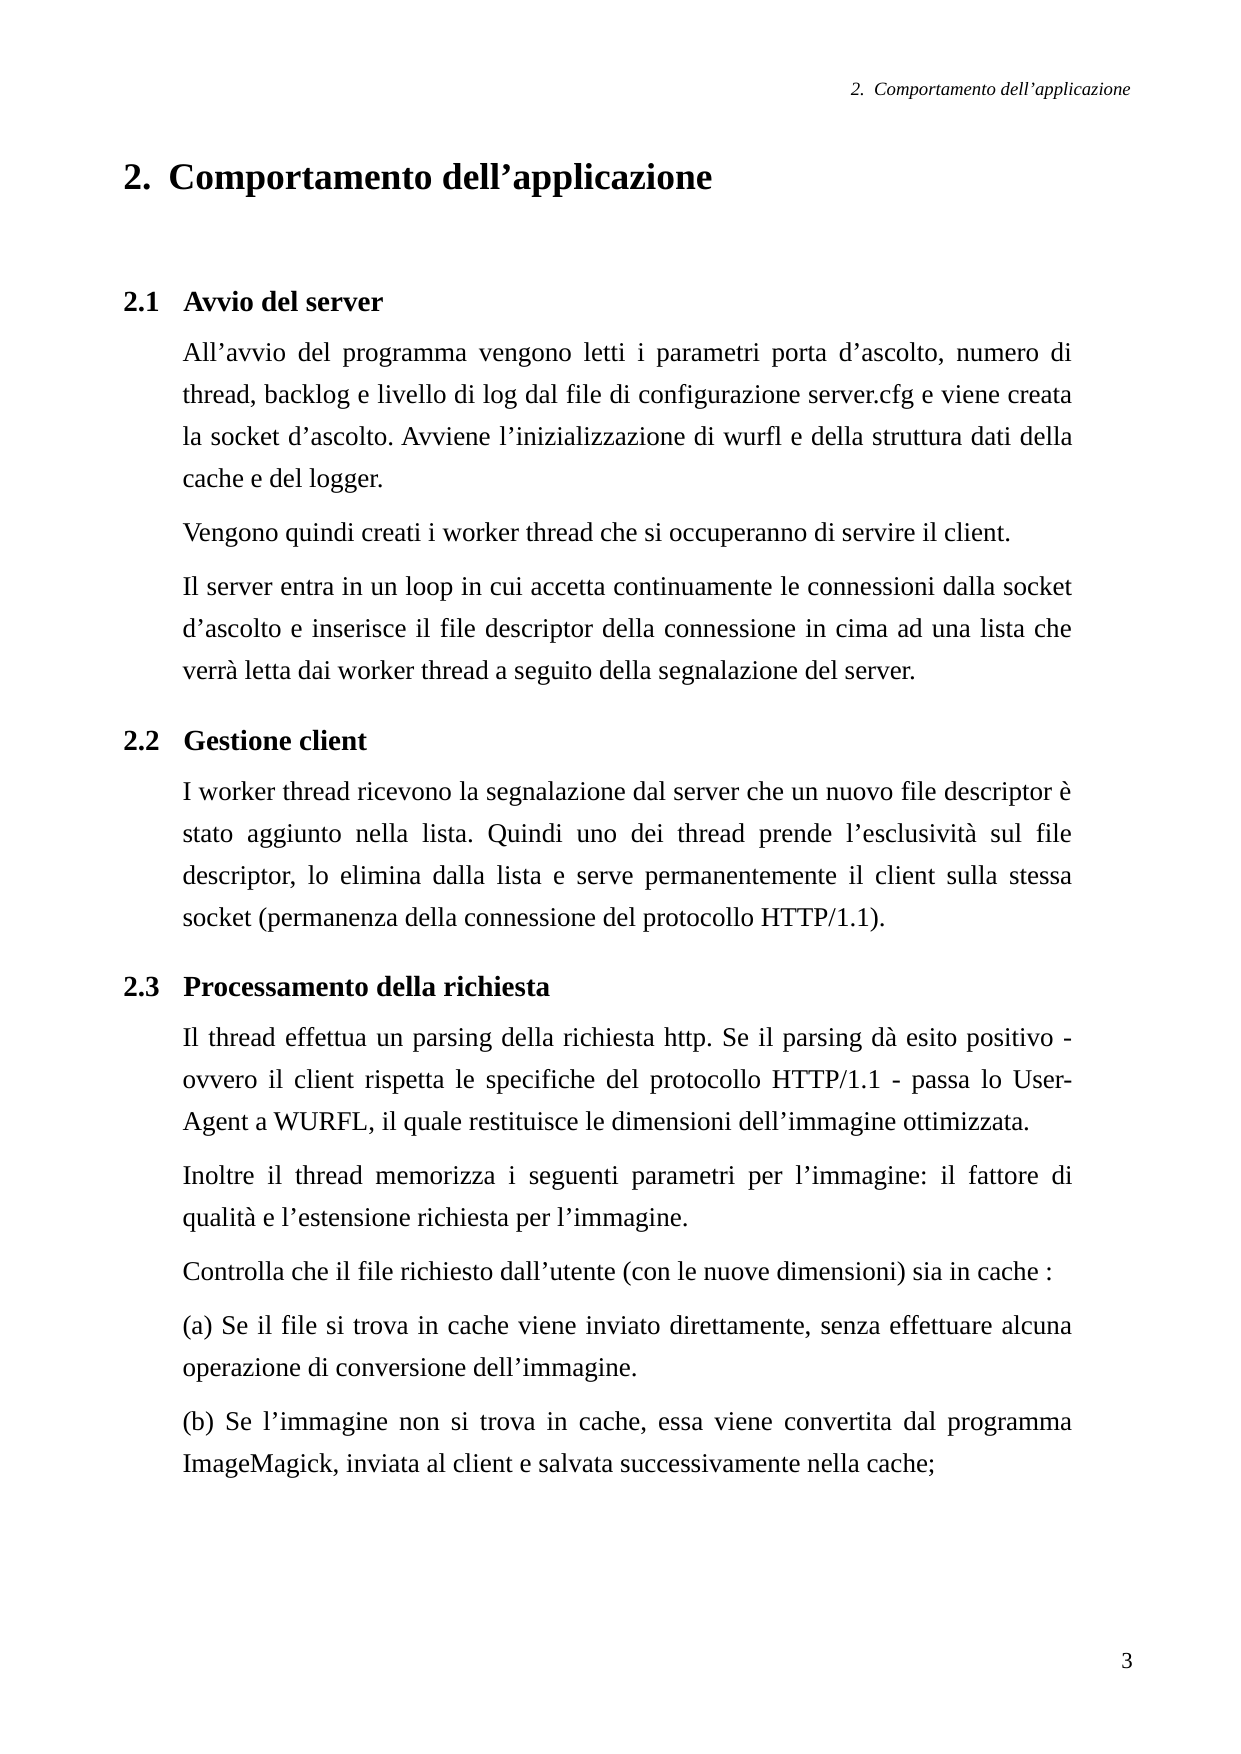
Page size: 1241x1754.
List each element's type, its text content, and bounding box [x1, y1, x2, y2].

text Inoltre il thread memorizza i seguenti parametri per l’immagine: il fattore di qualità e l’estensione richiesta per l’immagine. [182, 1159, 1073, 1232]
subtitle Comportamento dell’applicazione [123, 154, 1132, 197]
text All’avvio del programma vengono letti i parametri porta d’ascolto, numero di thread, backlog e livello di log dal file di configurazione server.cfg e viene creata la socket d’ascolto. Avviene l’inizializzazione di wurfl e della struttura dati della cache e del logger. [182, 337, 1073, 494]
text Il thread effettua un parsing della richiesta http. Se il parsing dà esito positivo - ovvero il client rispetta le specifiche del protocollo HTTP/1.1 - passa lo User-Agent a WURFL, il quale restituisce le dimensioni dell’immagine ottimizzata. [182, 1022, 1073, 1137]
text Vengono quindi creati i worker thread che si occuperanno di servire il client. [182, 516, 1073, 547]
subtitle Processamento della richiesta [123, 969, 1132, 1003]
text Il server entra in un loop in cui accetta continuamente le connessioni dalla socket d’ascolto e inserisce il file descriptor della connessione in cima ad una lista che verrà letta dai worker thread a seguito della segnalazione del server. [182, 570, 1073, 685]
text Controlla che il file richiesto dall’utente (con le nuove dimensioni) sia in cache : [182, 1255, 1073, 1286]
text (a) Se il file si trova in cache viene inviato direttamente, senza effettuare alcuna operazione di conversione dell’immagine. [182, 1309, 1073, 1382]
text (b) Se l’immagine non si trova in cache, essa viene convertita dal programma ImageMagick, inviata al client e salvata successivamente nella cache; [182, 1405, 1073, 1478]
subtitle Gestione client [123, 723, 1132, 756]
text I worker thread ricevono la segnalazione dal server che un nuovo file descriptor è stato aggiunto nella lista. Quindi uno dei thread prende l’esclusività sul file descriptor, lo elimina dalla lista e serve permanentemente il client sulla stessa socket (permanenza della connessione del protocollo HTTP/1.1). [182, 775, 1073, 932]
subtitle Avvio del server [123, 284, 1132, 318]
